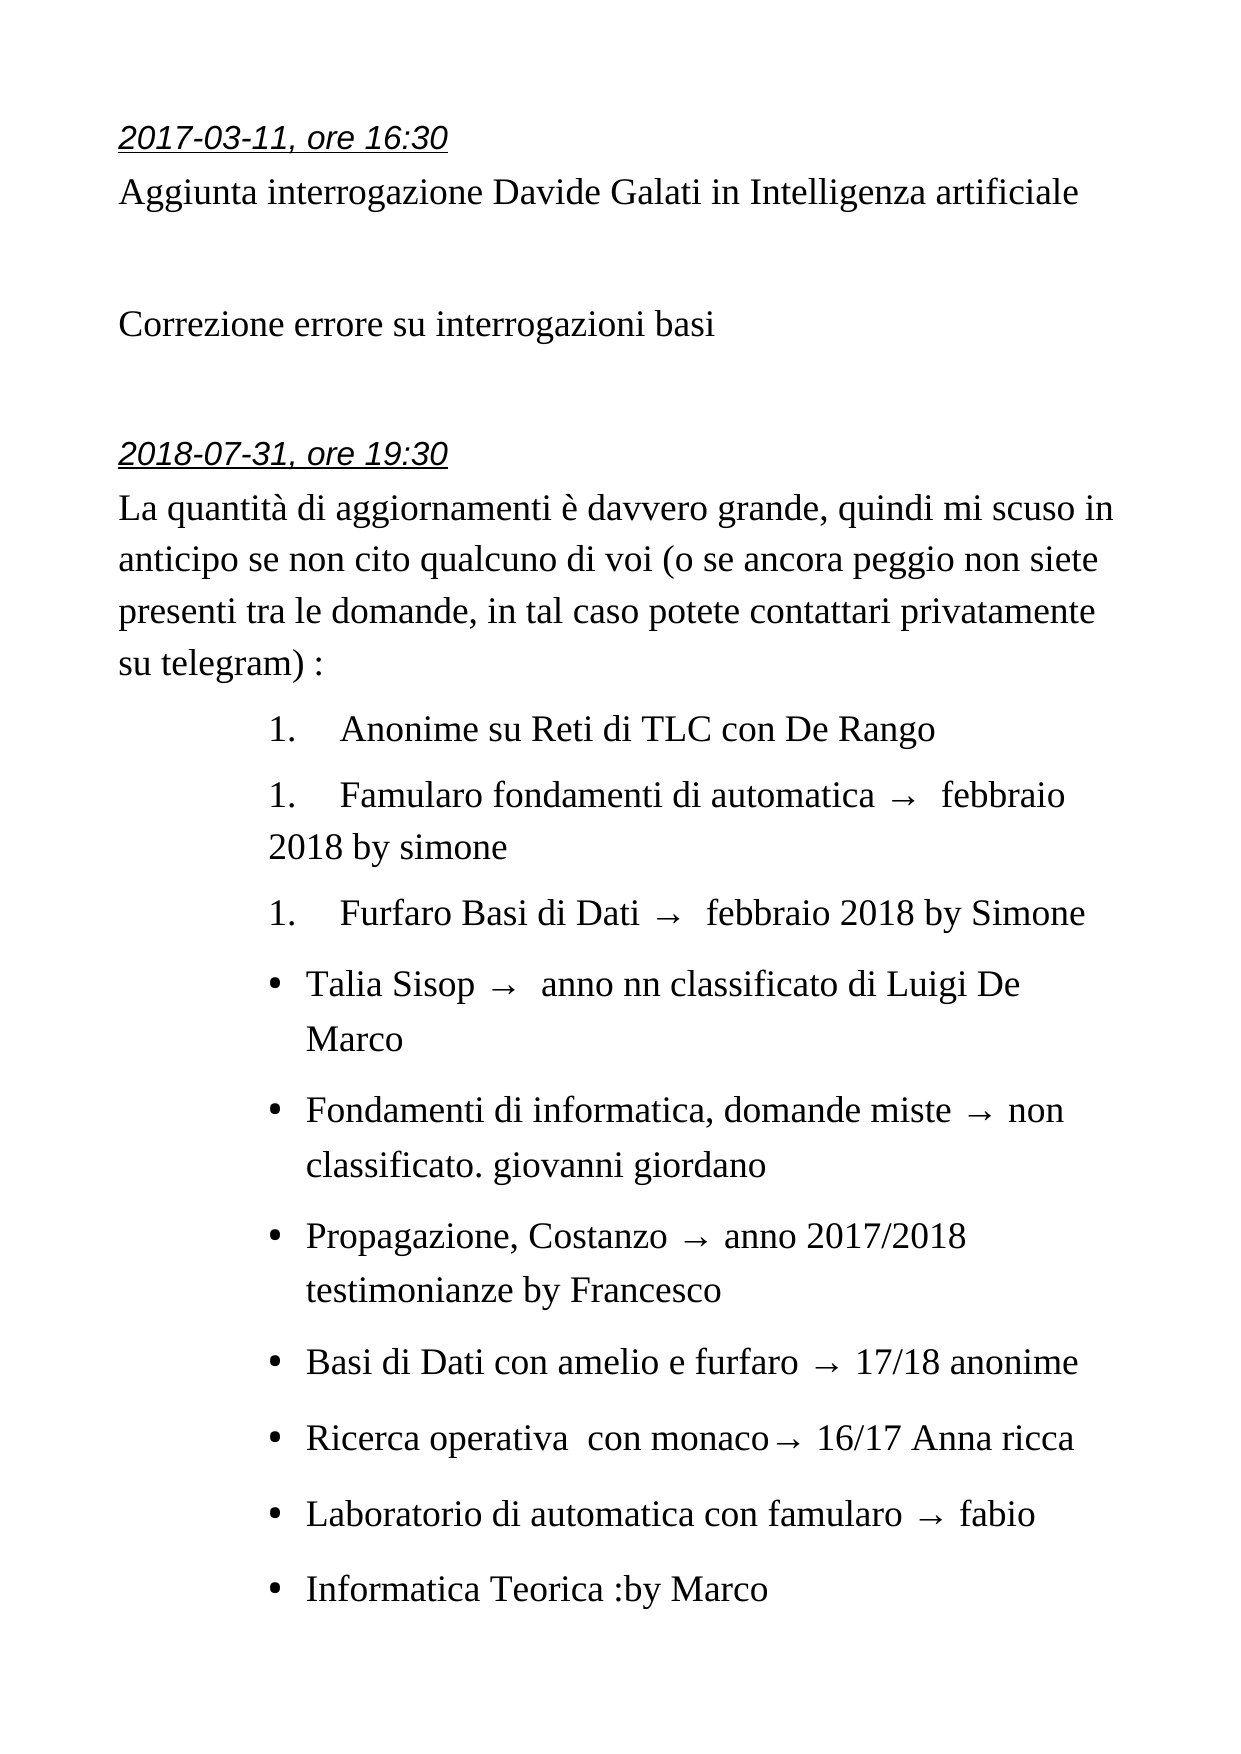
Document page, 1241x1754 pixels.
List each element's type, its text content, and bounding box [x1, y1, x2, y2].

text Aggiunta interrogazione Davide Galati in Intelligenza artificiale [118, 169, 1122, 212]
text Correzione errore su interrogazioni basi [118, 302, 1122, 345]
list Informatica Teorica :by Marco [268, 1562, 1122, 1613]
list Talia Sisop → anno nn classificato di Luigi De Marco [268, 957, 1122, 1059]
list Anonime su Reti di TLC con De Rango [268, 706, 1122, 749]
subtitle 2017-03-11, ore 16:30 [118, 118, 1122, 157]
list Fondamenti di informatica, domande miste → non classificato. giovanni giordano [268, 1082, 1122, 1185]
list Ricerca operativa con monaco→ 16/17 Anna ricca [268, 1410, 1122, 1461]
subtitle 2018-07-31, ore 19:30 [118, 434, 1122, 472]
list Famularo fondamenti di automatica → febbraio 2018 by simone [268, 772, 1122, 867]
list Furfaro Basi di Dati → febbraio 2018 by Simone [268, 890, 1122, 933]
list Propagazione, Costanzo → anno 2017/2018 testimonianze by Francesco [268, 1208, 1122, 1311]
text La quantità di aggiornamenti è davvero grande, quindi mi scuso in anticipo se non cito qualcuno di voi (o se ancora peggio non siete presenti tra le domande, in tal caso potete contattari privatamente su telegram) : [118, 485, 1122, 683]
list Basi di Dati con amelio e furfaro → 17/18 anonime [268, 1334, 1122, 1385]
list Laboratorio di automatica con famularo → fabio [268, 1486, 1122, 1537]
